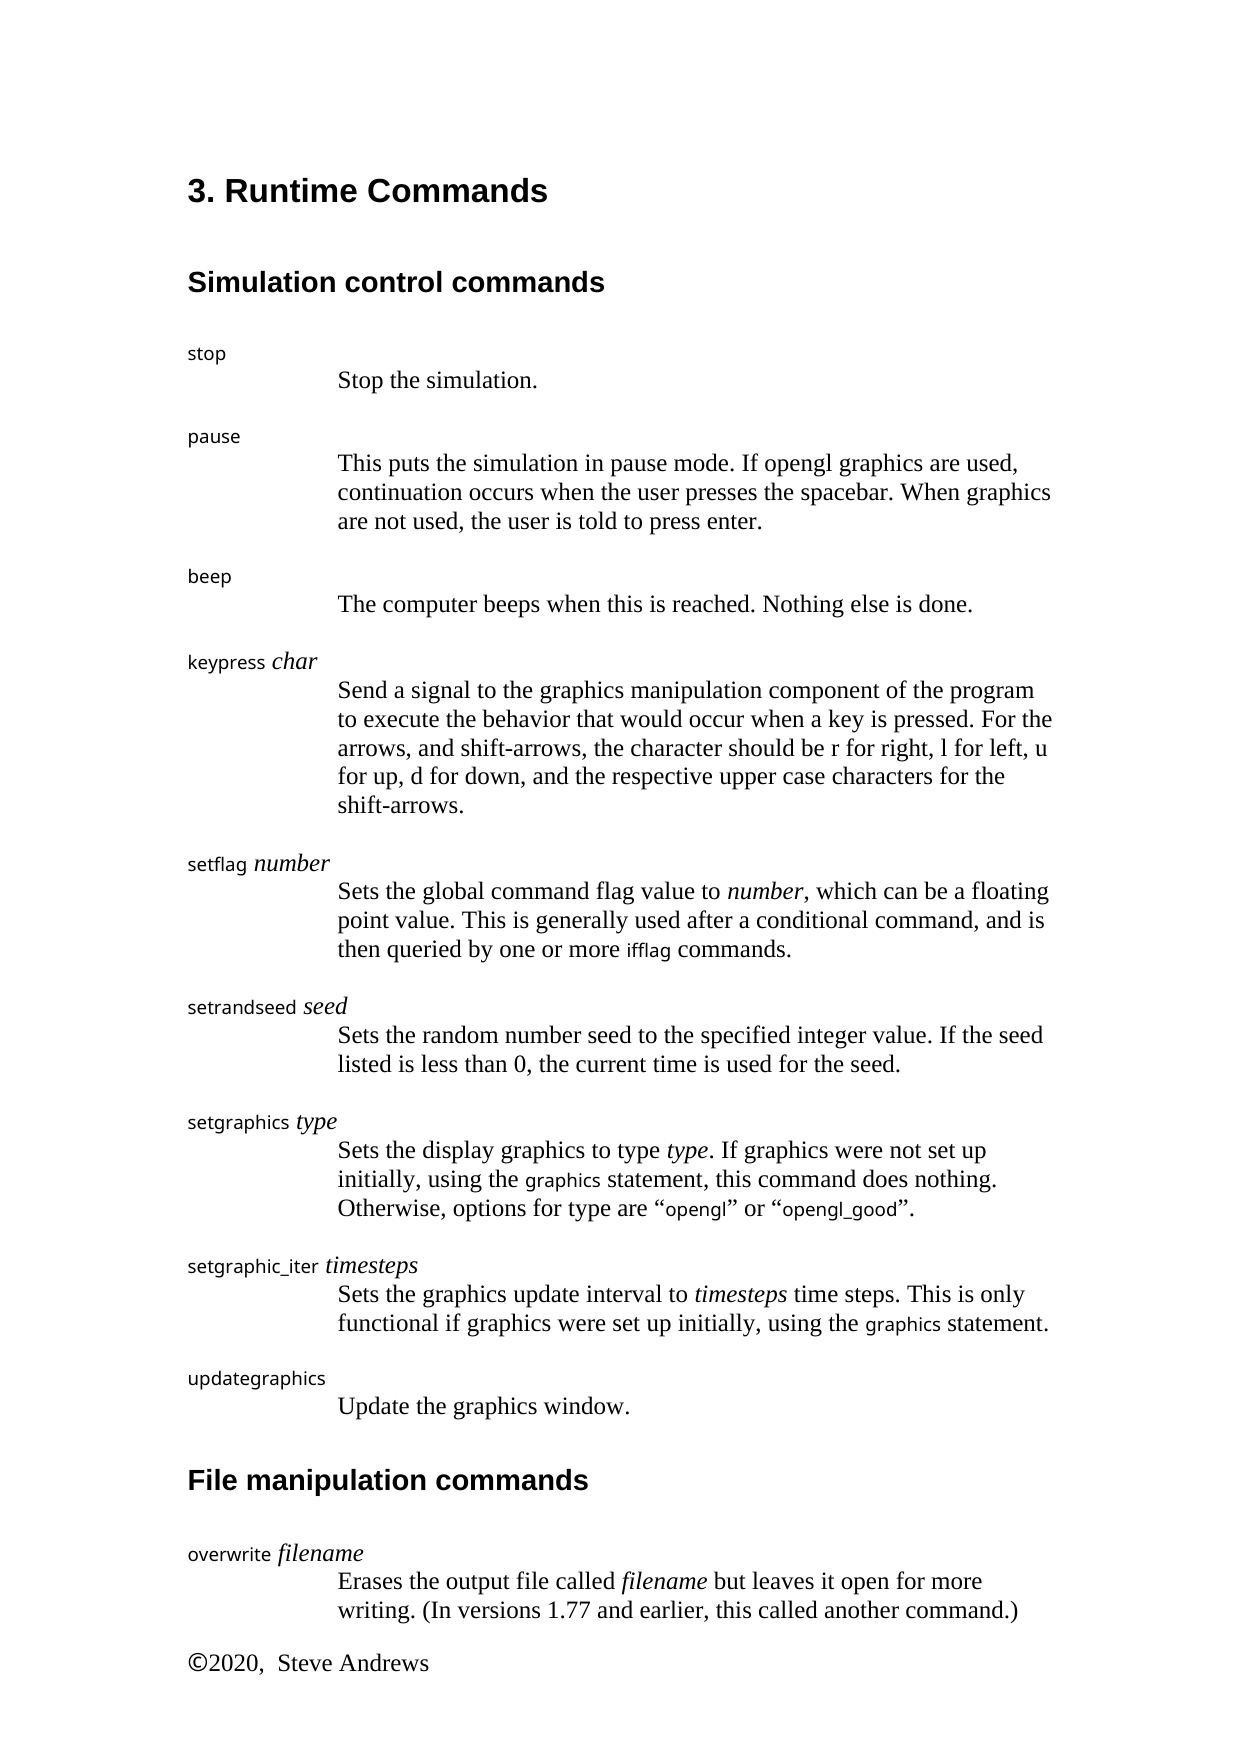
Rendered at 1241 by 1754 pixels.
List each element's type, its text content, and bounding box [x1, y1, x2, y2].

text keypress char [187, 646, 1053, 675]
text updategraphics [187, 1365, 1053, 1391]
text Stop the simulation. [187, 365, 1053, 394]
text Update the graphics window. [187, 1391, 1053, 1419]
subtitle File manipulation commands [187, 1463, 1053, 1496]
text Sets the graphics update interval to timesteps time steps. This is only functional if graphics were set up initially, using the graphics statement. [187, 1279, 1053, 1336]
text stop [187, 340, 1053, 365]
text Sets the random number seed to the specified integer value. If the seed listed is less than 0, the current time is used for the seed. [187, 1020, 1053, 1078]
text setgraphics type [187, 1106, 1053, 1135]
text pause [187, 423, 1053, 448]
text Sets the global command flag value to number, which can be a floating point value. This is generally used after a conditional command, and is then queried by one or more ifflag commands. [187, 876, 1053, 963]
subtitle 3. Runtime Commands [187, 171, 1053, 209]
text beep [187, 563, 1053, 589]
text Erases the output file called filename but leaves it open for more writing. (In versions 1.77 and earlier, this called another command.) [187, 1566, 1053, 1624]
text overwrite filename [187, 1538, 1053, 1566]
subtitle Simulation control commands [187, 265, 1053, 299]
text setrandseed seed [187, 991, 1053, 1020]
text This puts the simulation in pause mode. If opengl graphics are used, continuation occurs when the user presses the spacebar. When graphics are not used, the user is told to press enter. [187, 448, 1053, 535]
text The computer beeps when this is reached. Nothing else is done. [187, 589, 1053, 618]
text Sets the display graphics to type type. If graphics were not set up initially, using the graphics statement, this command does nothing. Otherwise, options for type are “opengl” or “opengl_good”. [187, 1135, 1053, 1221]
text setflag number [187, 848, 1053, 876]
text setgraphic_iter timesteps [187, 1250, 1053, 1279]
text Send a signal to the graphics manipulation component of the program to execute the behavior that would occur when a key is pressed. For the arrows, and shift-arrows, the character should be r for right, l for left, u for up, d for down, and the respective upper case characters for the shift-arrows. [187, 675, 1053, 819]
